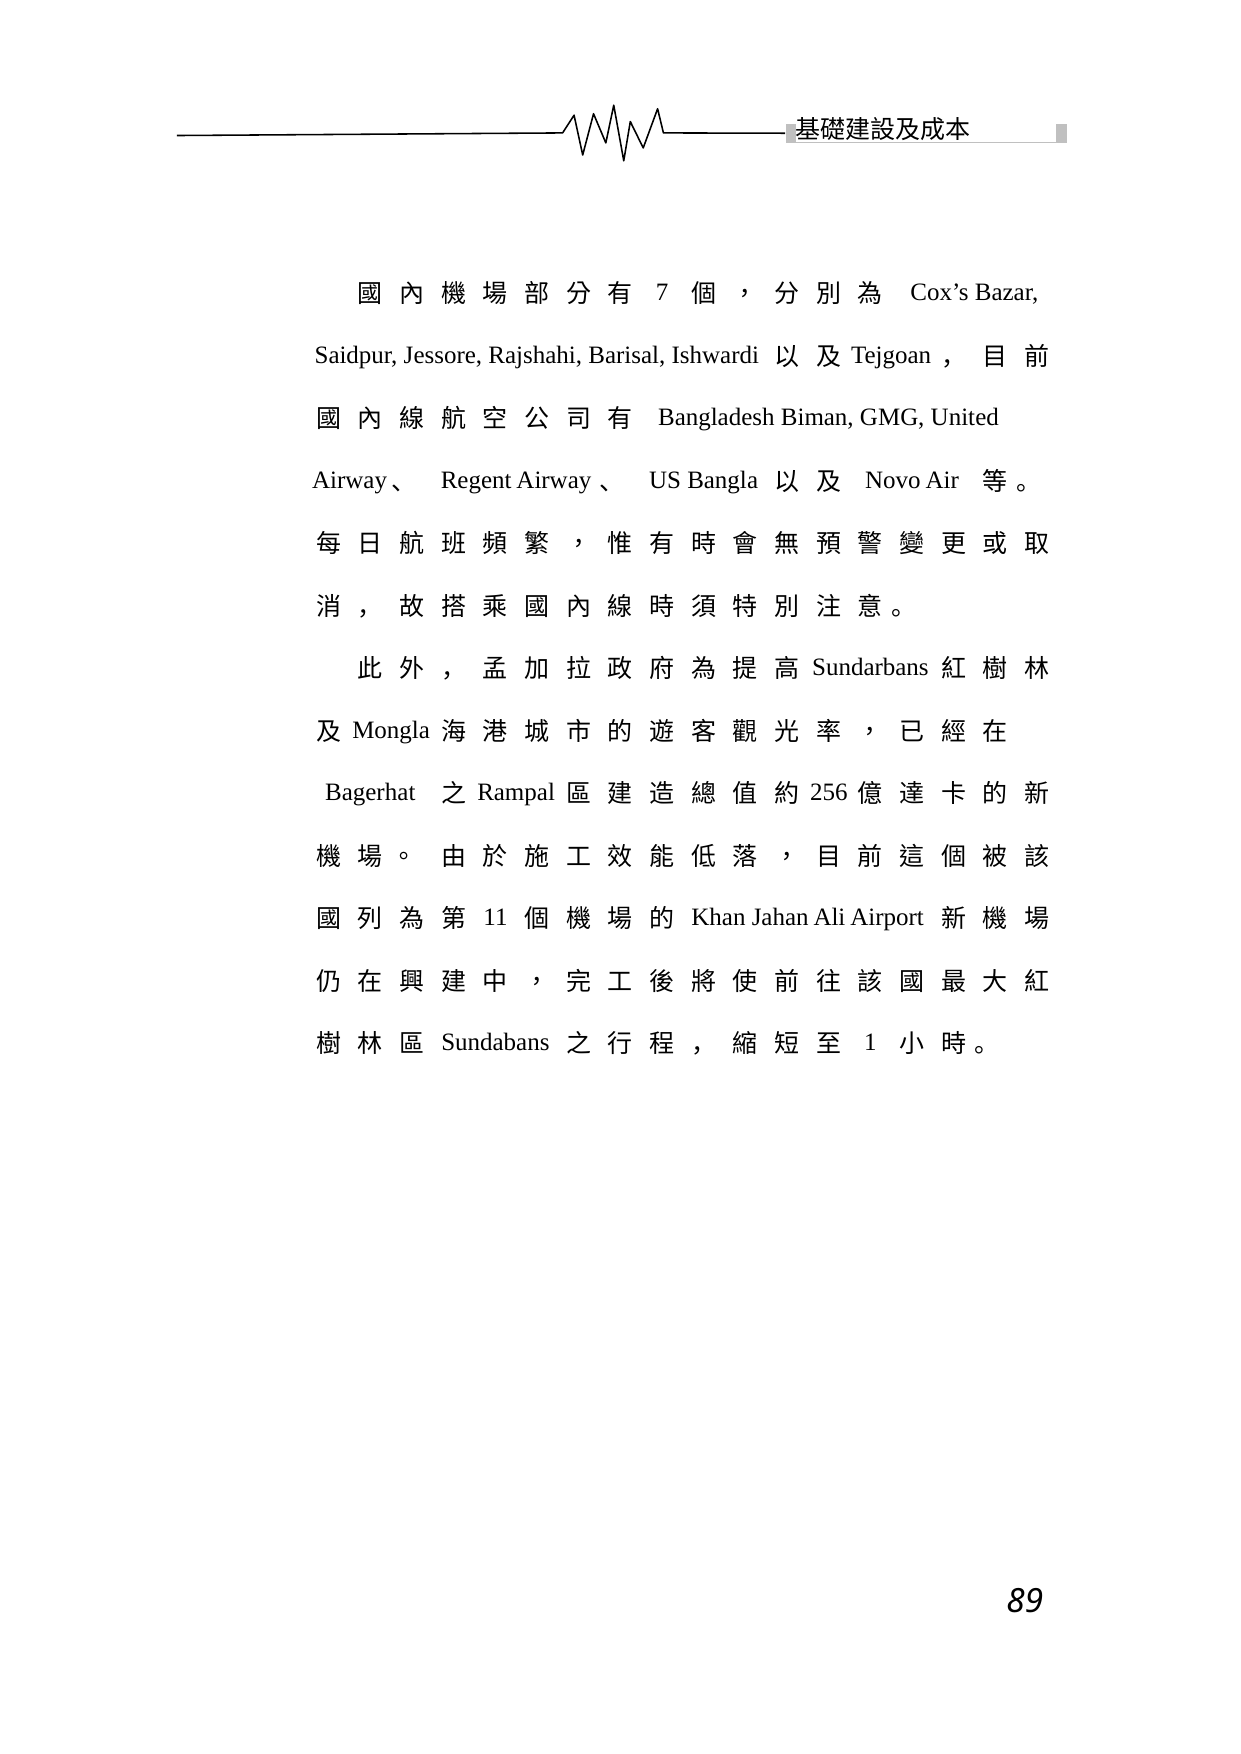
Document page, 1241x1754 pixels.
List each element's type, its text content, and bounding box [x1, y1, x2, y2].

text 此外，孟加拉政府為提高Sundarbans紅樹林及Mongla海港城市的遊客觀光率，已經在Bagerhat之Rampal區建造總值約256億達卡的新機場。由於施工效能低落，目前這個被該國列為第11個機場的Khan Jahan Ali Airport新機場仍在興建中，完工後將使前往該國最大紅樹林區Sundabans之行程，縮短至1小時。 [281, 625, 1058, 1063]
text 國內機場部分有7個，分別為Cox’s Bazar, Saidpur, Jessore, Rajshahi, Barisal, Ishwardi以及Tejgoan，目前國內線航空公司有Bangladesh Biman, GMG, United Airway、Regent Airway、US Bangla以及Novo Air等。每日航班頻繁，惟有時會無預警變更或取消，故搭乘國內線時須特別注意。 [281, 250, 1058, 625]
